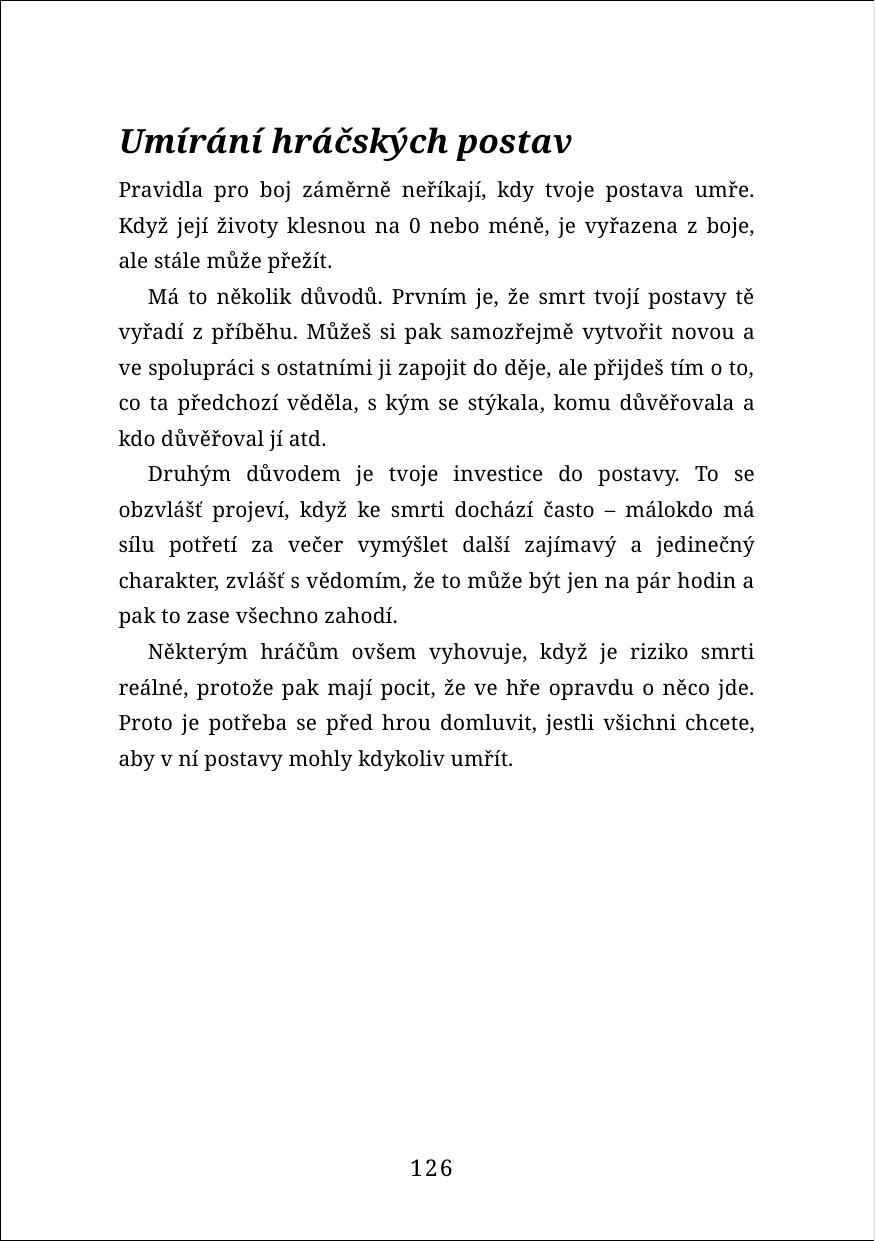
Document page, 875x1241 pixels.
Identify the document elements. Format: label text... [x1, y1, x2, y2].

subtitle Umírání hráčských postav [118, 118, 756, 164]
text Pravidla pro boj záměrně neříkají, kdy tvoje postava umře. Když její životy klesnou na 0 nebo méně, je vyřazena z boje, ale stále může přežít. Má to několik důvodů. Prvním je, že smrt tvojí postavy tě vyřadí z příběhu. Můžeš si pak samozřejmě vytvořit novou a ve spolupráci s ostatními ji zapojit do děje, ale přijdeš tím o to, co ta předchozí věděla, s kým se stýkala, komu důvěřovala a kdo důvěřoval jí atd. Druhým důvodem je tvoje investice do postavy. To se obzvlášť projeví, když ke smrti dochází často – málokdo má sílu potřetí za večer vymýšlet další zajímavý a jedinečný charakter, zvlášť s vědomím, že to může být jen na pár hodin a pak to zase všechno zahodí. Některým hráčům ovšem vyhovuje, když je riziko smrti reálné, protože pak mají pocit, že ve hře opravdu o něco jde. Proto je potřeba se před hrou domluvit, jestli všichni chcete, aby v ní postavy mohly kdykoliv umřít. [118, 175, 756, 772]
